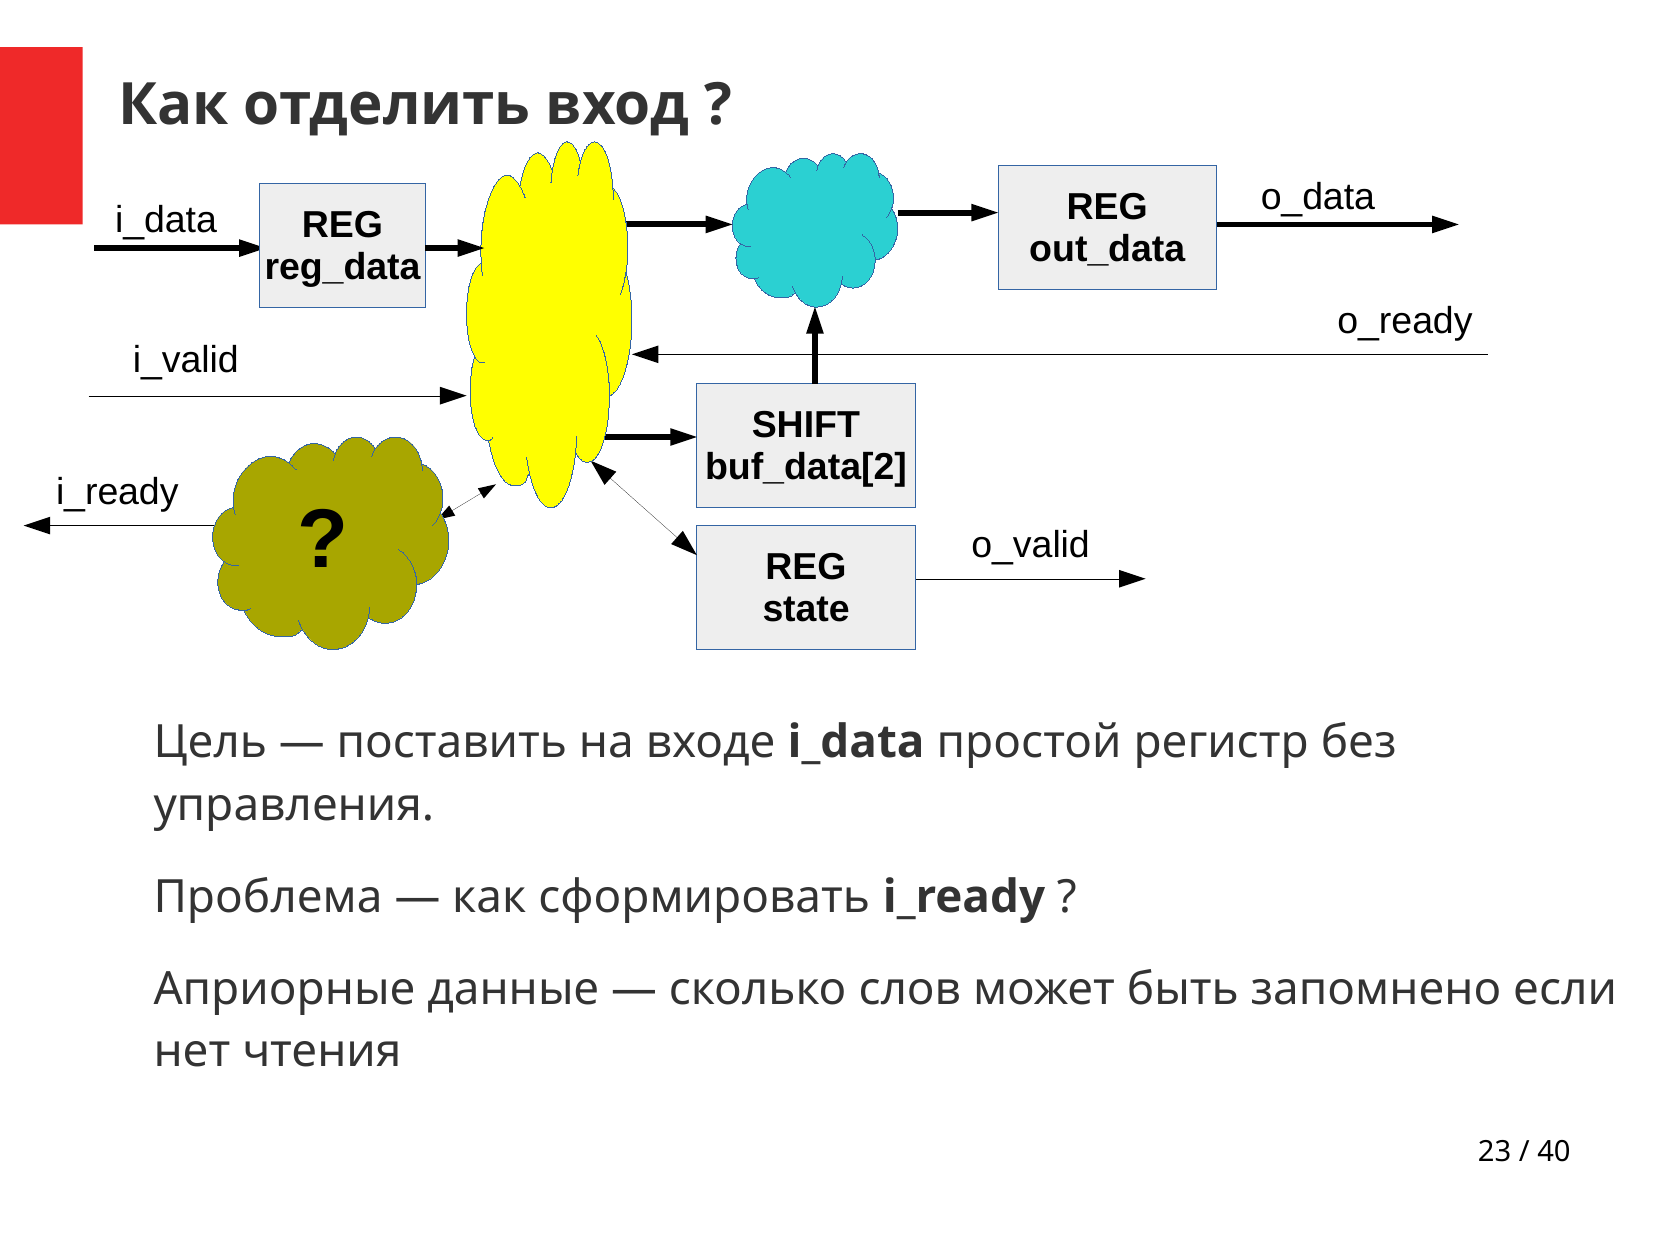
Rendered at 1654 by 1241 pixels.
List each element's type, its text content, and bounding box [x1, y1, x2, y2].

text_box ? [212, 437, 449, 650]
text_box o_valid [956, 516, 1140, 615]
text_box [466, 141, 632, 508]
title Как отделить вход ? [118, 22, 1571, 181]
text_box o_data [1246, 167, 1441, 237]
text_box REG out_data [998, 165, 1217, 290]
text_box REG state [696, 525, 916, 650]
text_box i_ready [41, 463, 207, 562]
text_box i_valid [118, 330, 266, 390]
text_box [732, 153, 898, 308]
text_box REG reg_data [259, 183, 426, 308]
text_box i_data [100, 191, 243, 248]
list Цель — поставить на входе i_data простой регистр без управления. Проблема — как сформировать i_ready ? Априорные данные — сколько слов может быть запомнено если нет чтения [82, 708, 1630, 1111]
text_box SHIFT buf_data[2] [696, 383, 916, 508]
text_box o_ready [1322, 291, 1489, 390]
